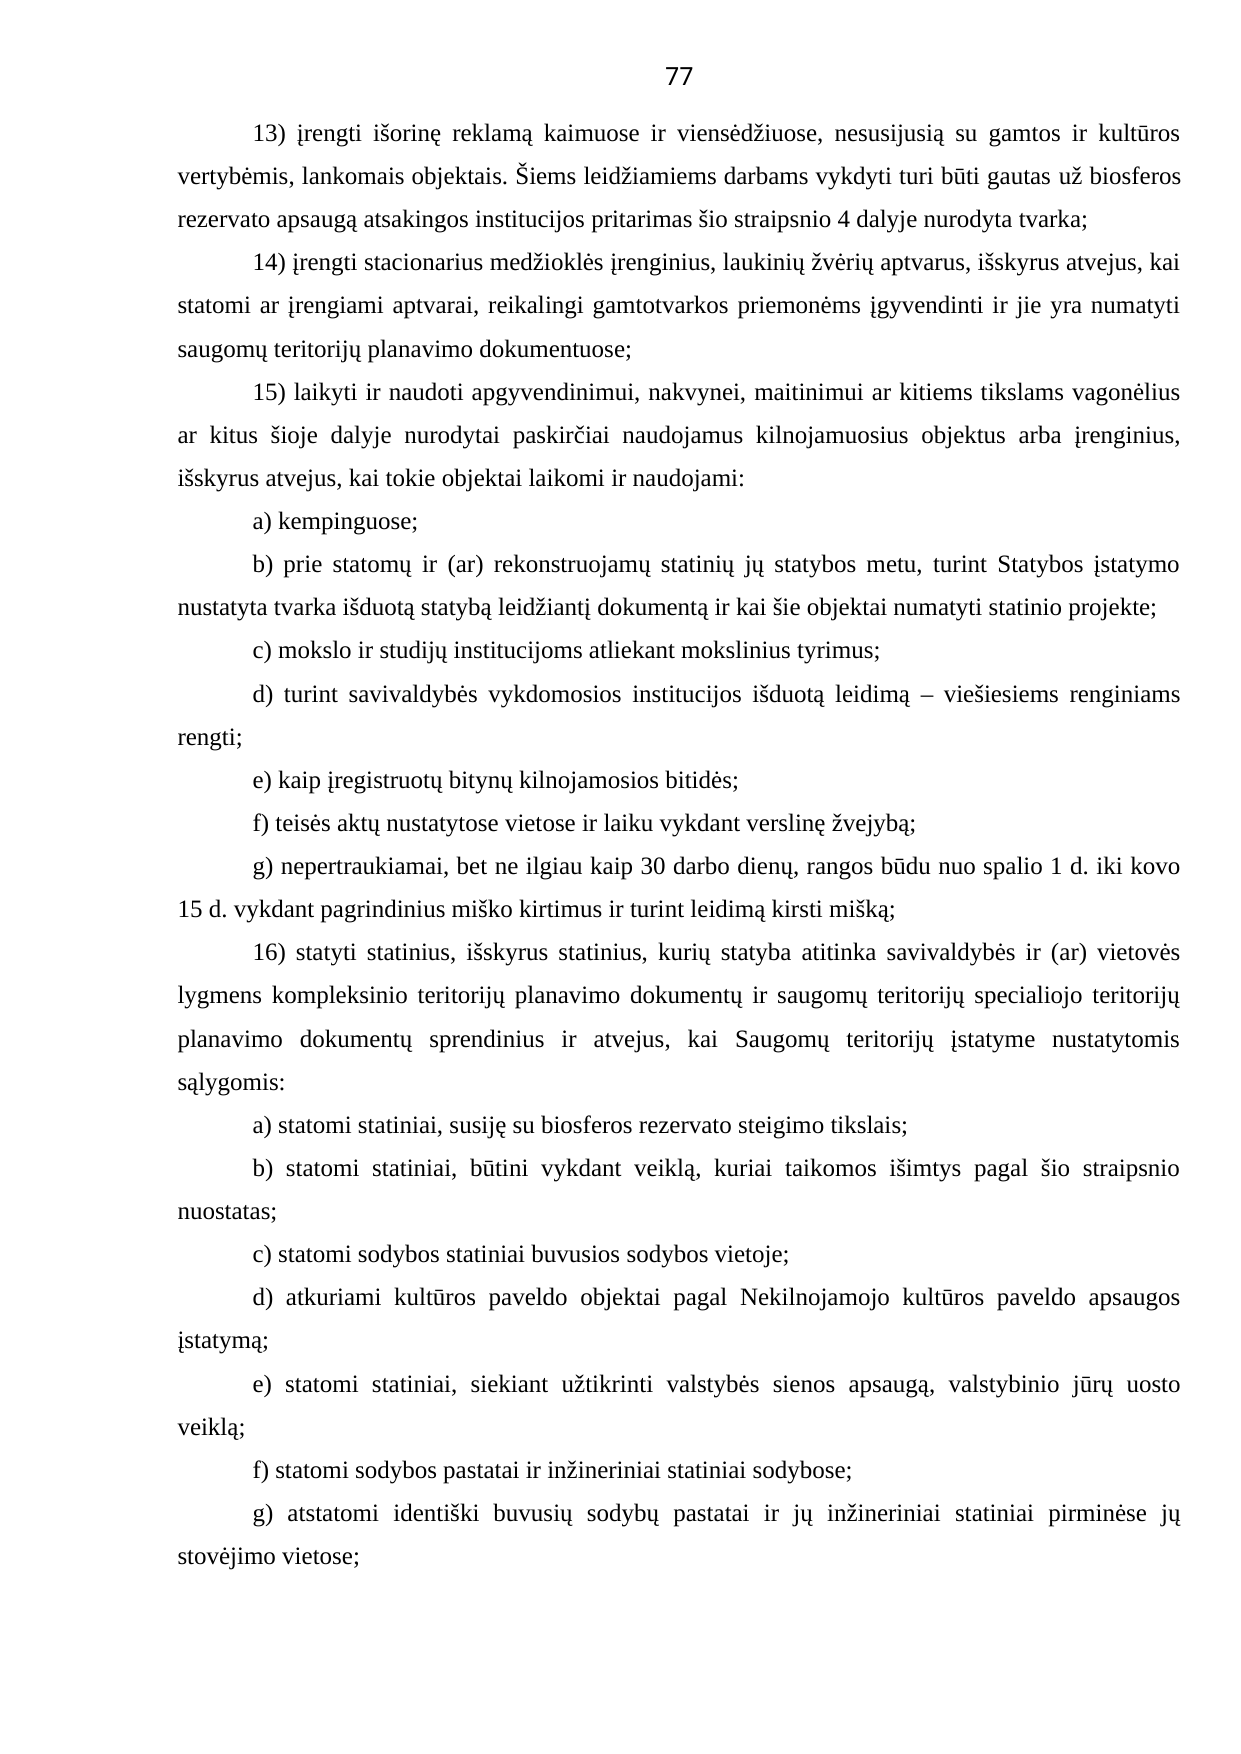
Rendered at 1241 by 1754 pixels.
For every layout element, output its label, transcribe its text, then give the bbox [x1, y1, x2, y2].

text a) kempinguose; [177, 506, 1181, 535]
text 16) statyti statinius, išskyrus statinius, kurių statyba atitinka savivaldybės ir (ar) vietovės lygmens kompleksinio teritorijų planavimo dokumentų ir saugomų teritorijų specialiojo teritorijų planavimo dokumentų sprendinius ir atvejus, kai Saugomų teritorijų įstatyme nustatytomis sąlygomis: [177, 937, 1181, 1096]
text f) statomi sodybos pastatai ir inžineriniai statiniai sodybose; [177, 1455, 1181, 1484]
text a) statomi statiniai, susiję su biosferos rezervato steigimo tikslais; [177, 1110, 1181, 1139]
text 13) įrengti išorinę reklamą kaimuose ir viensėdžiuose, nesusijusią su gamtos ir kultūros vertybėmis, lankomais objektais. Šiems leidžiamiems darbams vykdyti turi būti gautas už biosferos rezervato apsaugą atsakingos institucijos pritarimas šio straipsnio 4 dalyje nurodyta tvarka; [177, 118, 1181, 233]
text d) turint savivaldybės vykdomosios institucijos išduotą leidimą – viešiesiems renginiams rengti; [177, 679, 1181, 751]
text d) atkuriami kultūros paveldo objektai pagal Nekilnojamojo kultūros paveldo apsaugos įstatymą; [177, 1282, 1181, 1354]
text g) atstatomi identiški buvusių sodybų pastatai ir jų inžineriniai statiniai pirminėse jų stovėjimo vietose; [177, 1498, 1181, 1570]
text c) mokslo ir studijų institucijoms atliekant mokslinius tyrimus; [177, 636, 1181, 664]
text b) statomi statiniai, būtini vykdant veiklą, kuriai taikomos išimtys pagal šio straipsnio nuostatas; [177, 1153, 1181, 1225]
text b) prie statomų ir (ar) rekonstruojamų statinių jų statybos metu, turint Statybos įstatymo nustatyta tvarka išduotą statybą leidžiantį dokumentą ir kai šie objektai numatyti statinio projekte; [177, 549, 1181, 621]
text f) teisės aktų nustatytose vietose ir laiku vykdant verslinę žvejybą; [177, 808, 1181, 837]
text 15) laikyti ir naudoti apgyvendinimui, nakvynei, maitinimui ar kitiems tikslams vagonėlius ar kitus šioje dalyje nurodytai paskirčiai naudojamus kilnojamuosius objektus arba įrenginius, išskyrus atvejus, kai tokie objektai laikomi ir naudojami: [177, 377, 1181, 492]
text c) statomi sodybos statiniai buvusios sodybos vietoje; [177, 1239, 1181, 1268]
text g) nepertraukiamai, bet ne ilgiau kaip 30 darbo dienų, rangos būdu nuo spalio 1 d. iki kovo 15 d. vykdant pagrindinius miško kirtimus ir turint leidimą kirsti mišką; [177, 851, 1181, 923]
text 14) įrengti stacionarius medžioklės įrenginius, laukinių žvėrių aptvarus, išskyrus atvejus, kai statomi ar įrengiami aptvarai, reikalingi gamtotvarkos priemonėms įgyvendinti ir jie yra numatyti saugomų teritorijų planavimo dokumentuose; [177, 247, 1181, 362]
text e) statomi statiniai, siekiant užtikrinti valstybės sienos apsaugą, valstybinio jūrų uosto veiklą; [177, 1369, 1181, 1441]
text e) kaip įregistruotų bitynų kilnojamosios bitidės; [177, 765, 1181, 794]
